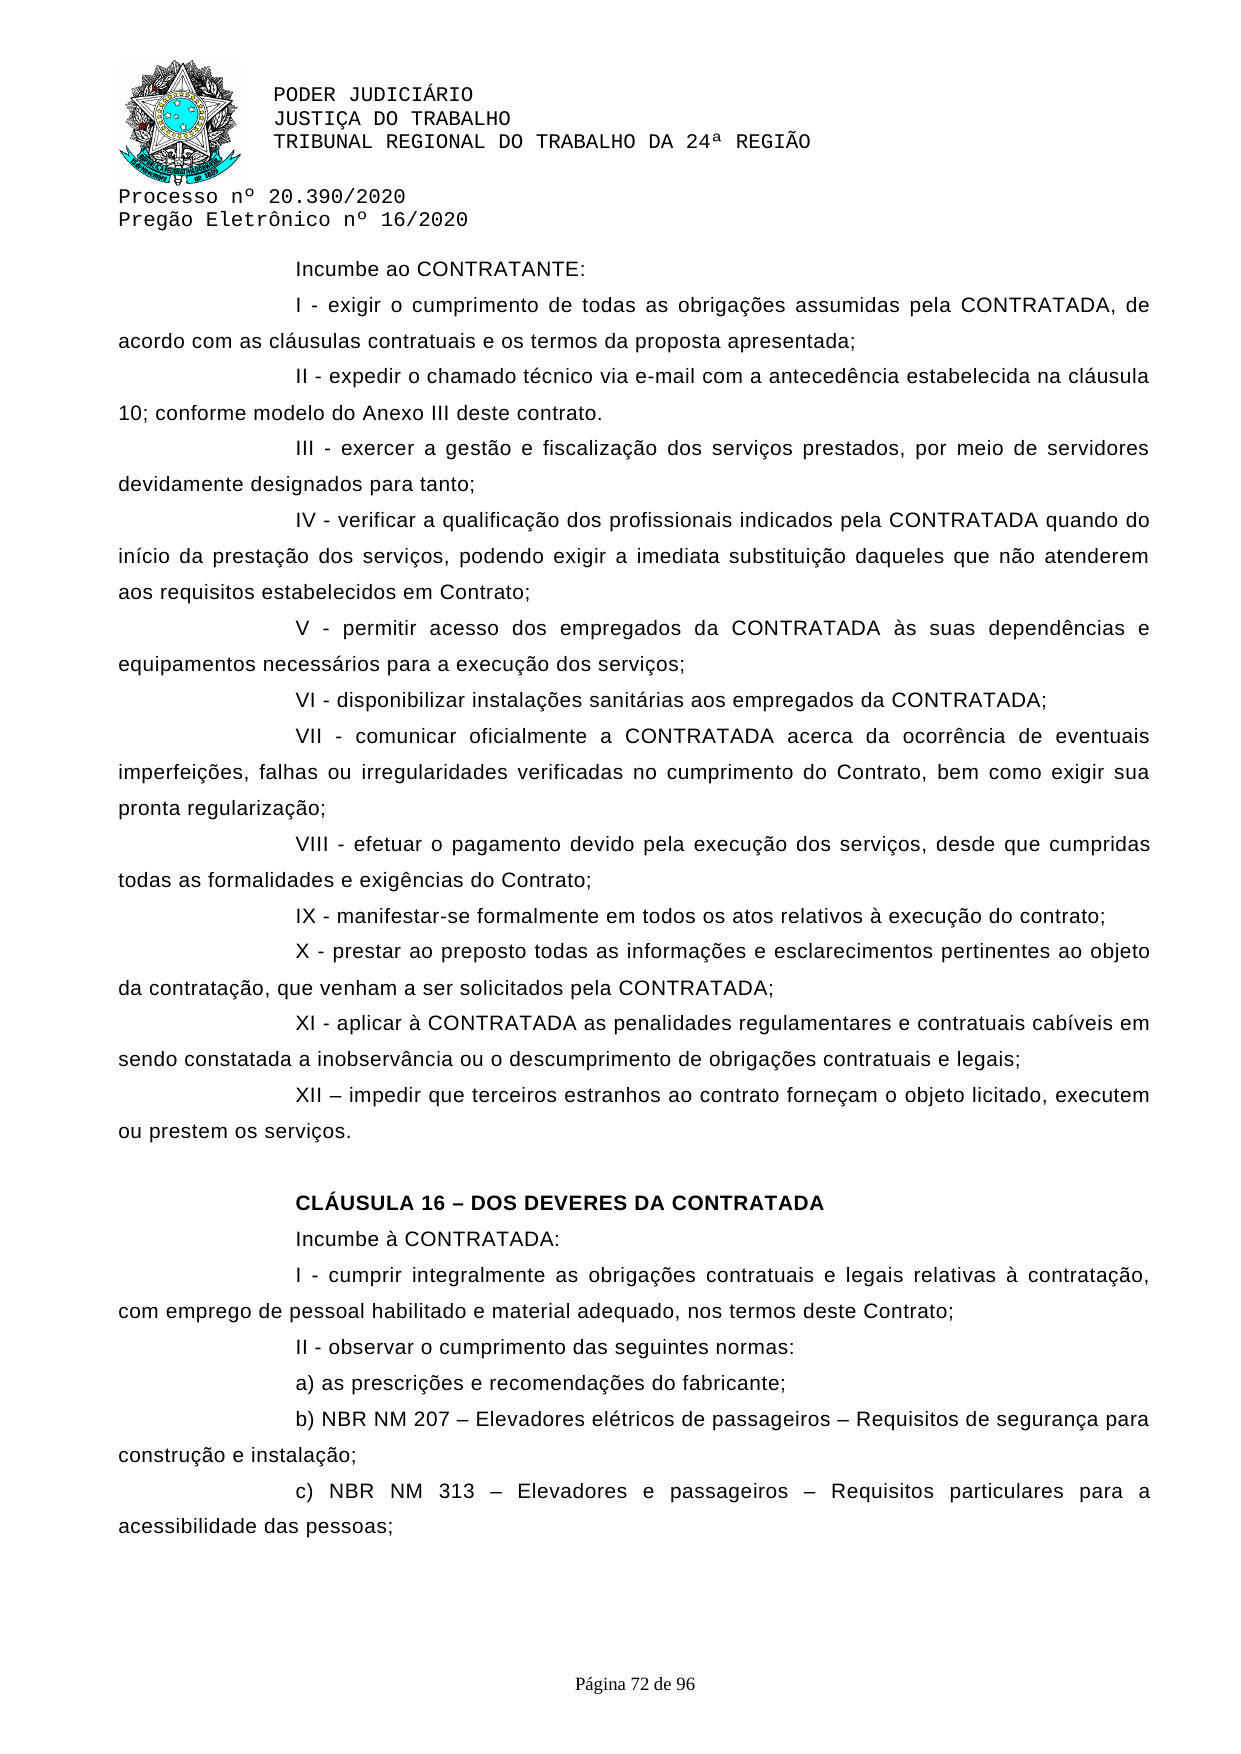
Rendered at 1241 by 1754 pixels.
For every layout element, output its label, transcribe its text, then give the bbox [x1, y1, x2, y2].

text IV - verificar a qualificação dos profissionais indicados pela CONTRATADA quando do início da prestação dos serviços, podendo exigir a imediata substituição daqueles que não atenderem aos requisitos estabelecidos em Contrato; [118, 508, 1152, 604]
picture [118, 59, 243, 186]
text Incumbe à CONTRATADA: [118, 1227, 1152, 1251]
text b) NBR NM 207 – Elevadores elétricos de passageiros – Requisitos de segurança para construção e instalação; [118, 1407, 1152, 1466]
text CLÁUSULA 16 – DOS DEVERES DA CONTRATADA [118, 1191, 1152, 1215]
text VII - comunicar oficialmente a CONTRATADA acerca da ocorrência de eventuais imperfeições, falhas ou irregularidades verificadas no cumprimento do Contrato, bem como exigir sua pronta regularização; [118, 724, 1152, 819]
text V - permitir acesso dos empregados da CONTRATADA às suas dependências e equipamentos necessários para a execução dos serviços; [118, 616, 1152, 676]
text VI - disponibilizar instalações sanitárias aos empregados da CONTRATADA; [118, 688, 1152, 712]
text XII – impedir que terceiros estranhos ao contrato forneçam o objeto licitado, executem ou prestem os serviços. [118, 1083, 1152, 1143]
text X - prestar ao preposto todas as informações e esclarecimentos pertinentes ao objeto da contratação, que venham a ser solicitados pela CONTRATADA; [118, 939, 1152, 999]
text IX - manifestar-se formalmente em todos os atos relativos à execução do contrato; [118, 903, 1152, 927]
text I - exigir o cumprimento de todas as obrigações assumidas pela CONTRATADA, de acordo com as cláusulas contratuais e os termos da proposta apresentada; [118, 292, 1152, 352]
text VIII - efetuar o pagamento devido pela execução dos serviços, desde que cumpridas todas as formalidades e exigências do Contrato; [118, 832, 1152, 891]
text I - cumprir integralmente as obrigações contratuais e legais relativas à contratação, com emprego de pessoal habilitado e material adequado, nos termos deste Contrato; [118, 1263, 1152, 1323]
text Incumbe ao CONTRATANTE: [118, 257, 1152, 281]
text II - observar o cumprimento das seguintes normas: [118, 1335, 1152, 1359]
text a) as prescrições e recomendações do fabricante; [118, 1371, 1152, 1394]
text c) NBR NM 313 – Elevadores e passageiros – Requisitos particulares para a acessibilidade das pessoas; [118, 1478, 1152, 1538]
text III - exercer a gestão e fiscalização dos serviços prestados, por meio de servidores devidamente designados para tanto; [118, 436, 1152, 496]
text II - expedir o chamado técnico via e-mail com a antecedência estabelecida na cláusula 10; conforme modelo do Anexo III deste contrato. [118, 364, 1152, 424]
text XI - aplicar à CONTRATADA as penalidades regulamentares e contratuais cabíveis em sendo constatada a inobservância ou o descumprimento de obrigações contratuais e legais; [118, 1011, 1152, 1071]
